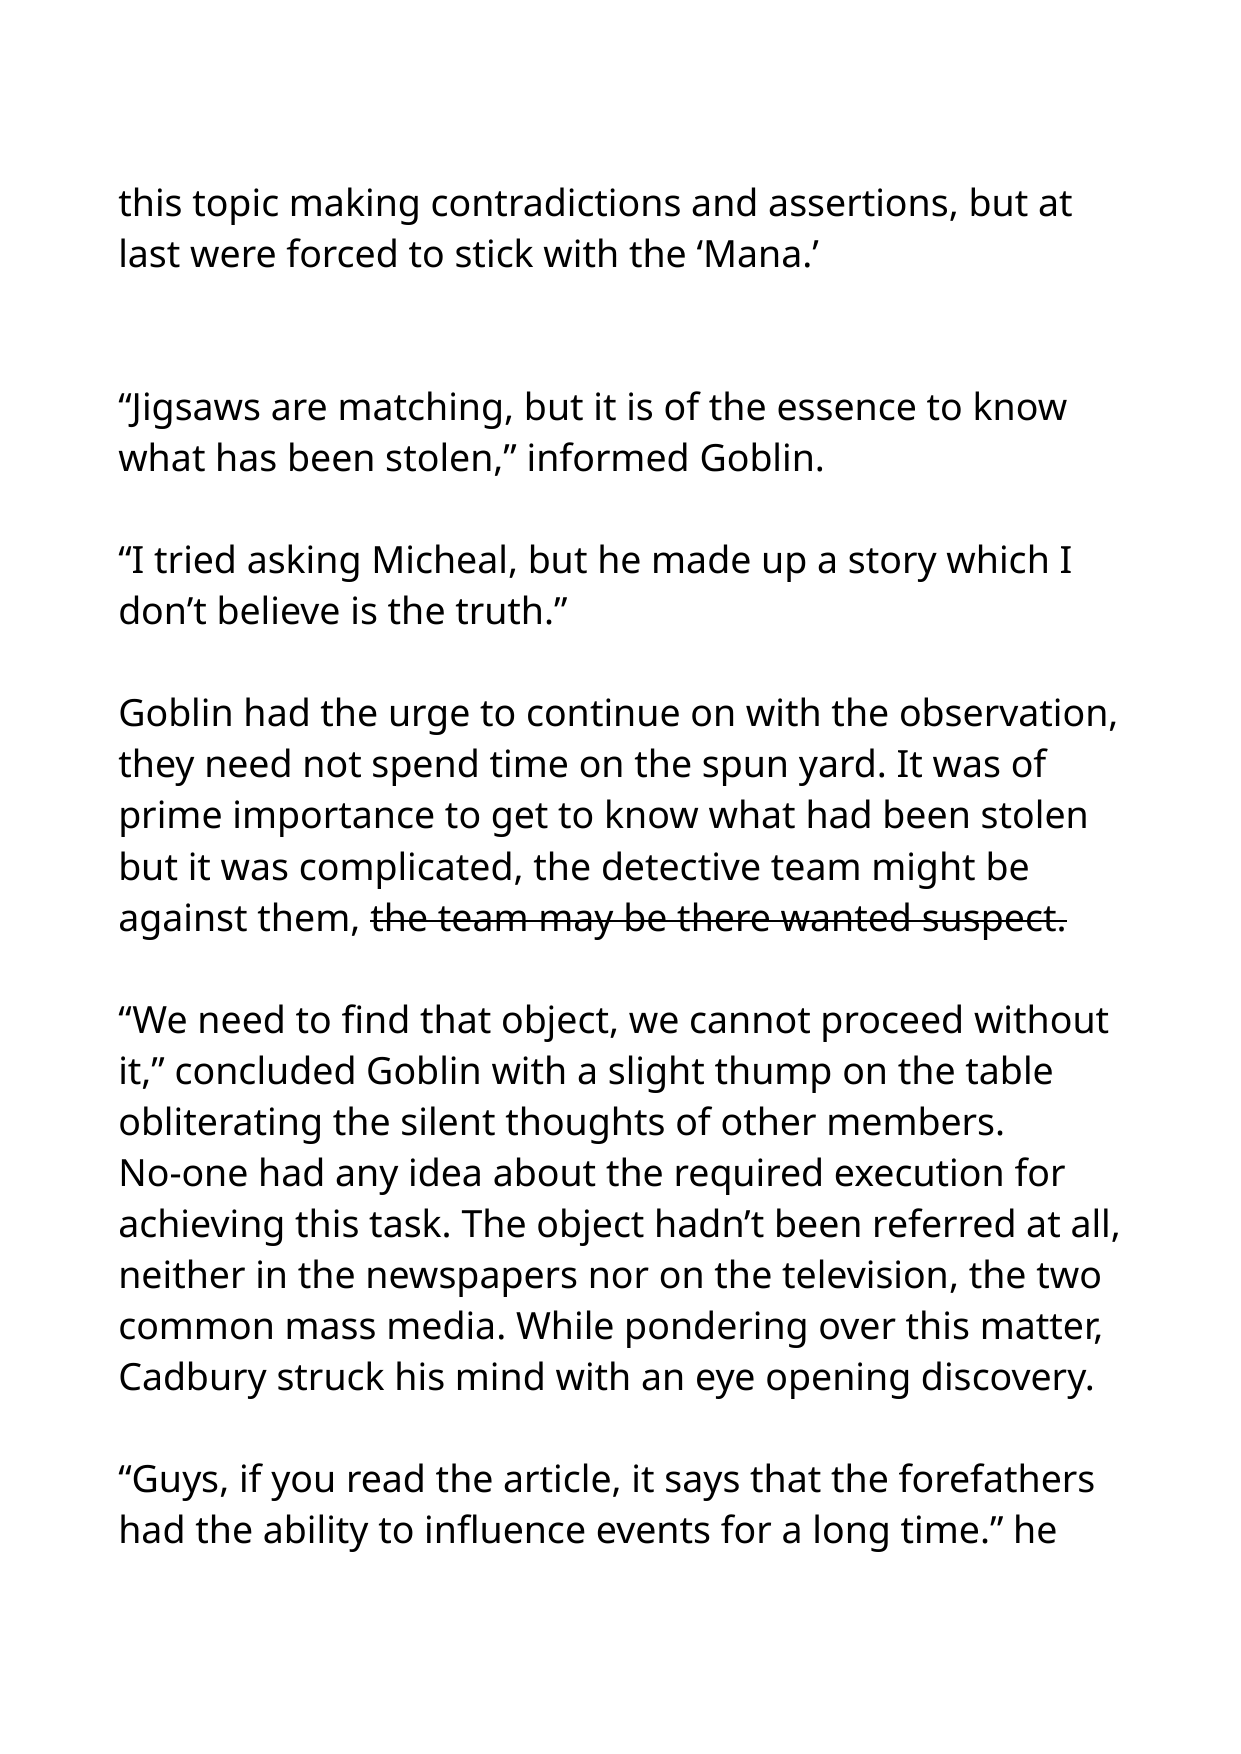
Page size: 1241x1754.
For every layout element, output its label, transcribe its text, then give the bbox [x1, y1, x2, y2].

text “We need to find that object, we cannot proceed without it,” concluded Goblin with a slight thump on the table obliterating the silent thoughts of other members. [118, 993, 1122, 1146]
text “I tried asking Micheal, but he made up a story which I don’t believe is the truth.” [118, 534, 1122, 636]
text “Guys, if you read the article, it says that the forefathers had the ability to influence events for a long time.” he [118, 1452, 1122, 1554]
text this topic making contradictions and assertions, but at last were forced to stick with the ‘Mana.’ [118, 176, 1122, 278]
text No-one had any idea about the required execution for achieving this task. The object hadn’t been referred at all, neither in the newspapers nor on the television, the two common mass media. While pondering over this matter, Cadbury struck his mind with an eye opening discovery. [118, 1146, 1122, 1401]
text “Jigsaws are matching, but it is of the essence to know what has been stolen,” informed Goblin. [118, 381, 1122, 483]
text Goblin had the urge to continue on with the observation, they need not spend time on the spun yard. It was of prime importance to get to know what had been stolen but it was complicated, the detective team might be against them, the team may be there wanted suspect. [118, 687, 1122, 942]
